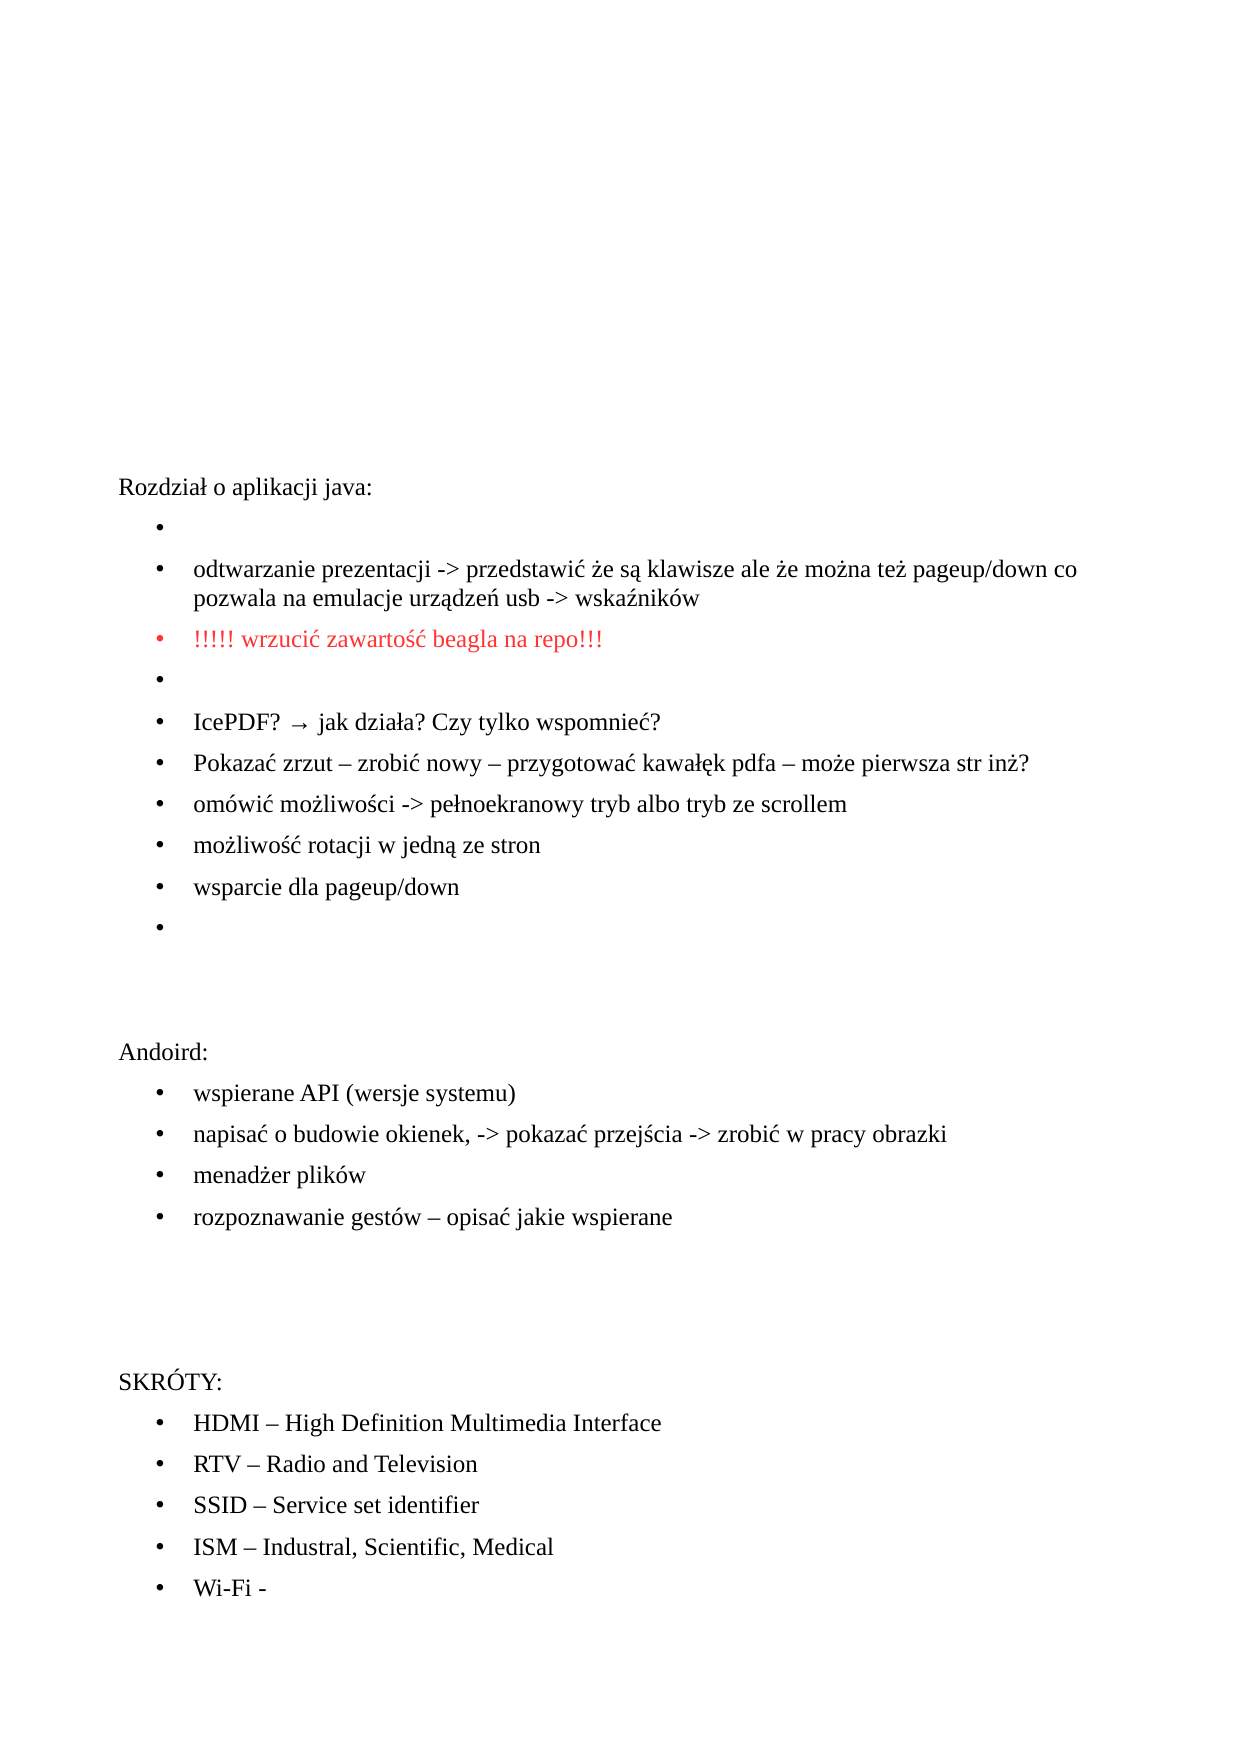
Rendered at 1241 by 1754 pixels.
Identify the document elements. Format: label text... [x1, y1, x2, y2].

list IcePDF? → jak działa? Czy tylko wspomnieć? [156, 707, 1122, 736]
list rozpoznawanie gestów – opisać jakie wspierane [156, 1202, 1122, 1231]
list Pokazać zrzut – zrobić nowy – przygotować kawałęk pdfa – może pierwsza str inż? [156, 748, 1122, 777]
list omówić możliwości -> pełnoekranowy tryb albo tryb ze scrollem [156, 789, 1122, 818]
list HDMI – High Definition Multimedia Interface [156, 1408, 1122, 1437]
list możliwość rotacji w jedną ze stron [156, 831, 1122, 859]
list wspierane API (wersje systemu) [156, 1078, 1122, 1107]
list RTV – Radio and Television [156, 1449, 1122, 1478]
list odtwarzanie prezentacji -> przedstawić że są klawisze ale że można też pageup/down co pozwala na emulacje urządzeń usb -> wskaźników [156, 554, 1122, 612]
list napisać o budowie okienek, -> pokazać przejścia -> zrobić w pracy obrazki [156, 1119, 1122, 1148]
text Andoird: [118, 1037, 1122, 1066]
text Rozdział o aplikacji java: [118, 472, 1122, 501]
list Wi-Fi - [156, 1573, 1122, 1602]
list SSID – Service set identifier [156, 1491, 1122, 1519]
list wsparcie dla pageup/down [156, 872, 1122, 901]
list ISM – Industral, Scientific, Medical [156, 1532, 1122, 1561]
text SKRÓTY: [118, 1367, 1122, 1396]
list !!!!! wrzucić zawartość beagla na repo!!! [156, 624, 1122, 653]
list menadżer plików [156, 1161, 1122, 1189]
